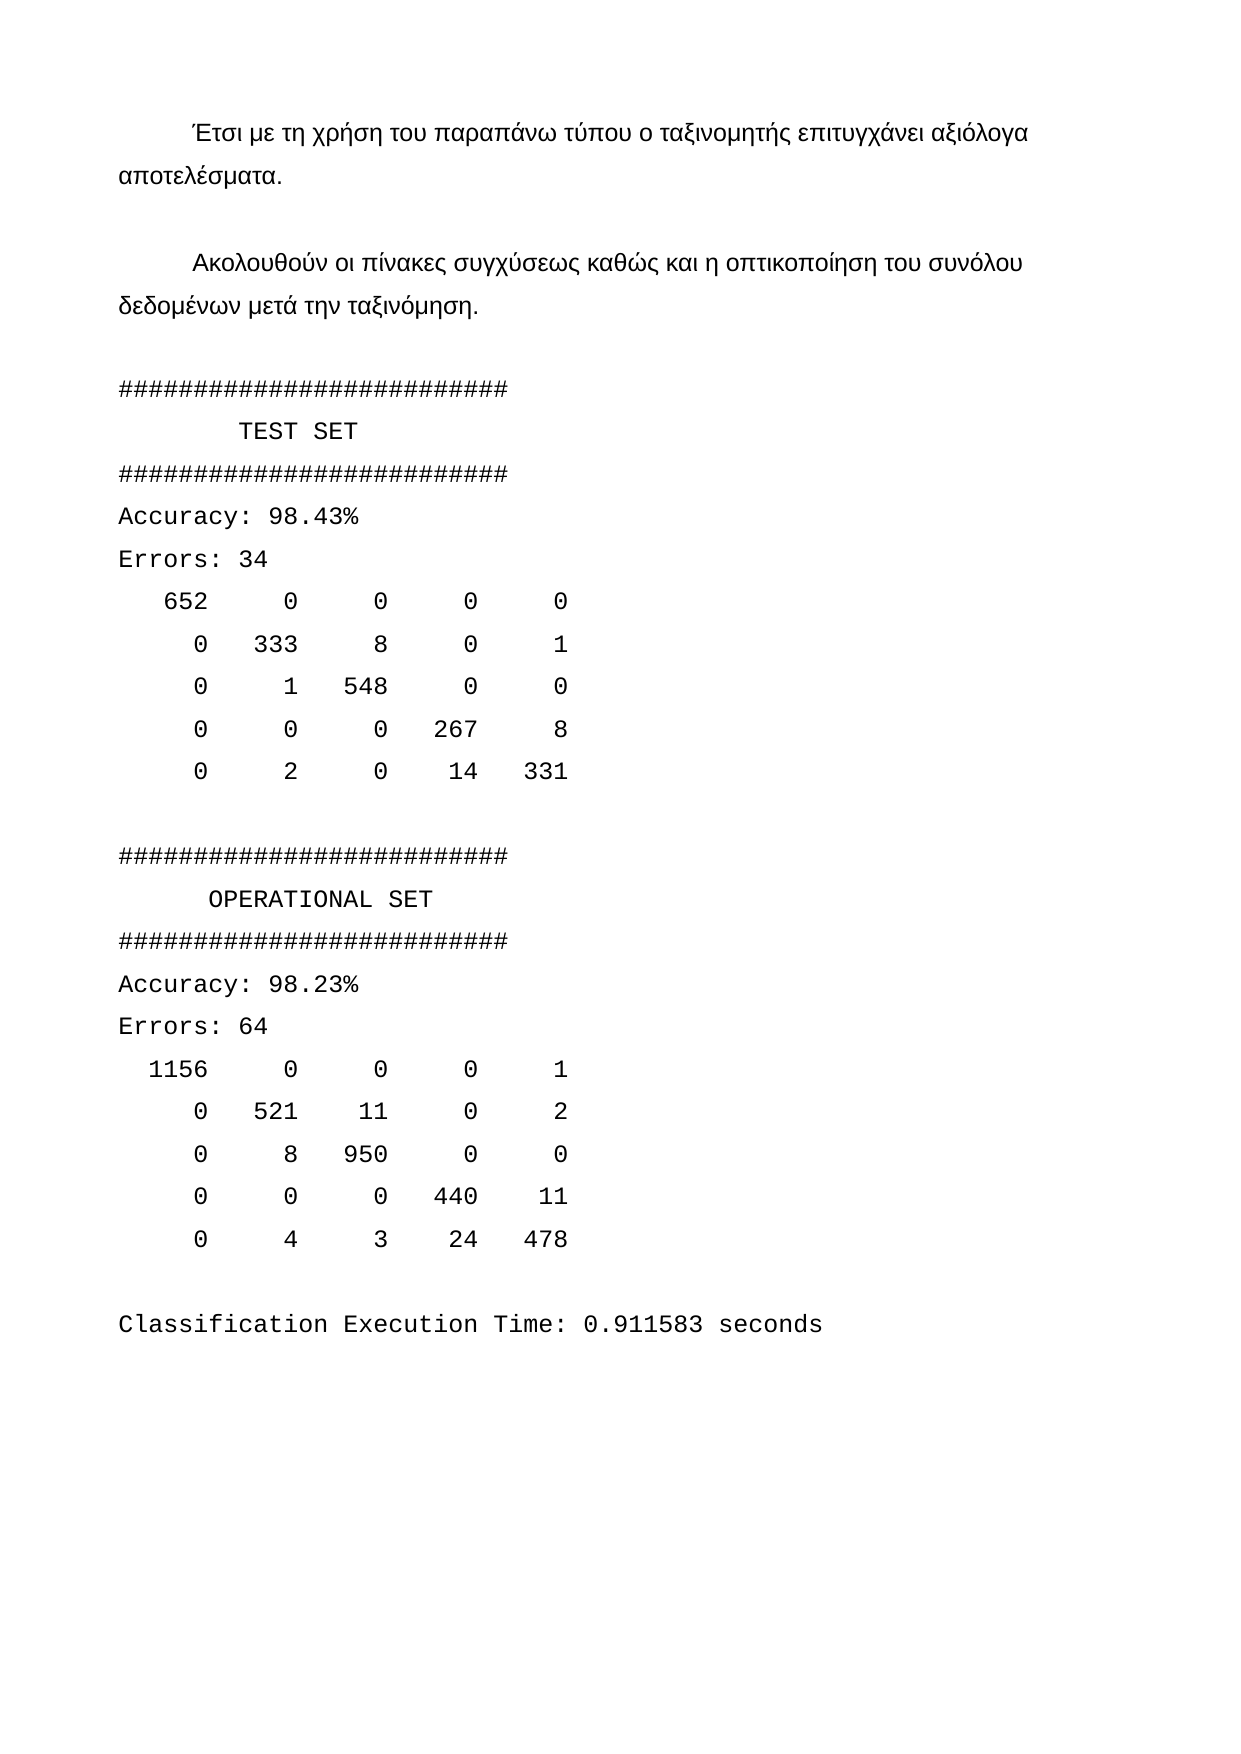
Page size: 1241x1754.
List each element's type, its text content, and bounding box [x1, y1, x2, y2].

text Errors: 64 [118, 1014, 1122, 1042]
text 0 521 11 0 2 [118, 1099, 1122, 1127]
text ########################## [118, 461, 1122, 489]
text Accuracy: 98.43% [118, 504, 1122, 532]
text OPERATIONAL SET [118, 886, 1122, 914]
text 0 0 0 267 8 [118, 716, 1122, 744]
text 0 1 548 0 0 [118, 674, 1122, 702]
text Errors: 34 [118, 546, 1122, 574]
text ########################## [118, 929, 1122, 957]
text ########################## [118, 844, 1122, 872]
text Accuracy: 98.23% [118, 971, 1122, 999]
text 0 333 8 0 1 [118, 631, 1122, 659]
text TEST SET [118, 419, 1122, 447]
text 0 2 0 14 331 [118, 759, 1122, 787]
text Classification Execution Time: 0.911583 seconds [118, 1311, 1122, 1339]
text 0 0 0 440 11 [118, 1184, 1122, 1212]
text 0 4 3 24 478 [118, 1226, 1122, 1254]
text ########################## [118, 376, 1122, 404]
text 0 8 950 0 0 [118, 1141, 1122, 1169]
text 652 0 0 0 0 [118, 589, 1122, 617]
text 1156 0 0 0 1 [118, 1056, 1122, 1084]
text Έτσι με τη χρήση του παραπάνω τύπου ο ταξινομητής επιτυγχάνει αξιόλογα αποτελέσματα. [118, 118, 1122, 190]
text Ακολουθούν οι πίνακες συγχύσεως καθώς και η οπτικοποίηση του συνόλου δεδομένων μετά την ταξινόμηση. [118, 247, 1122, 319]
